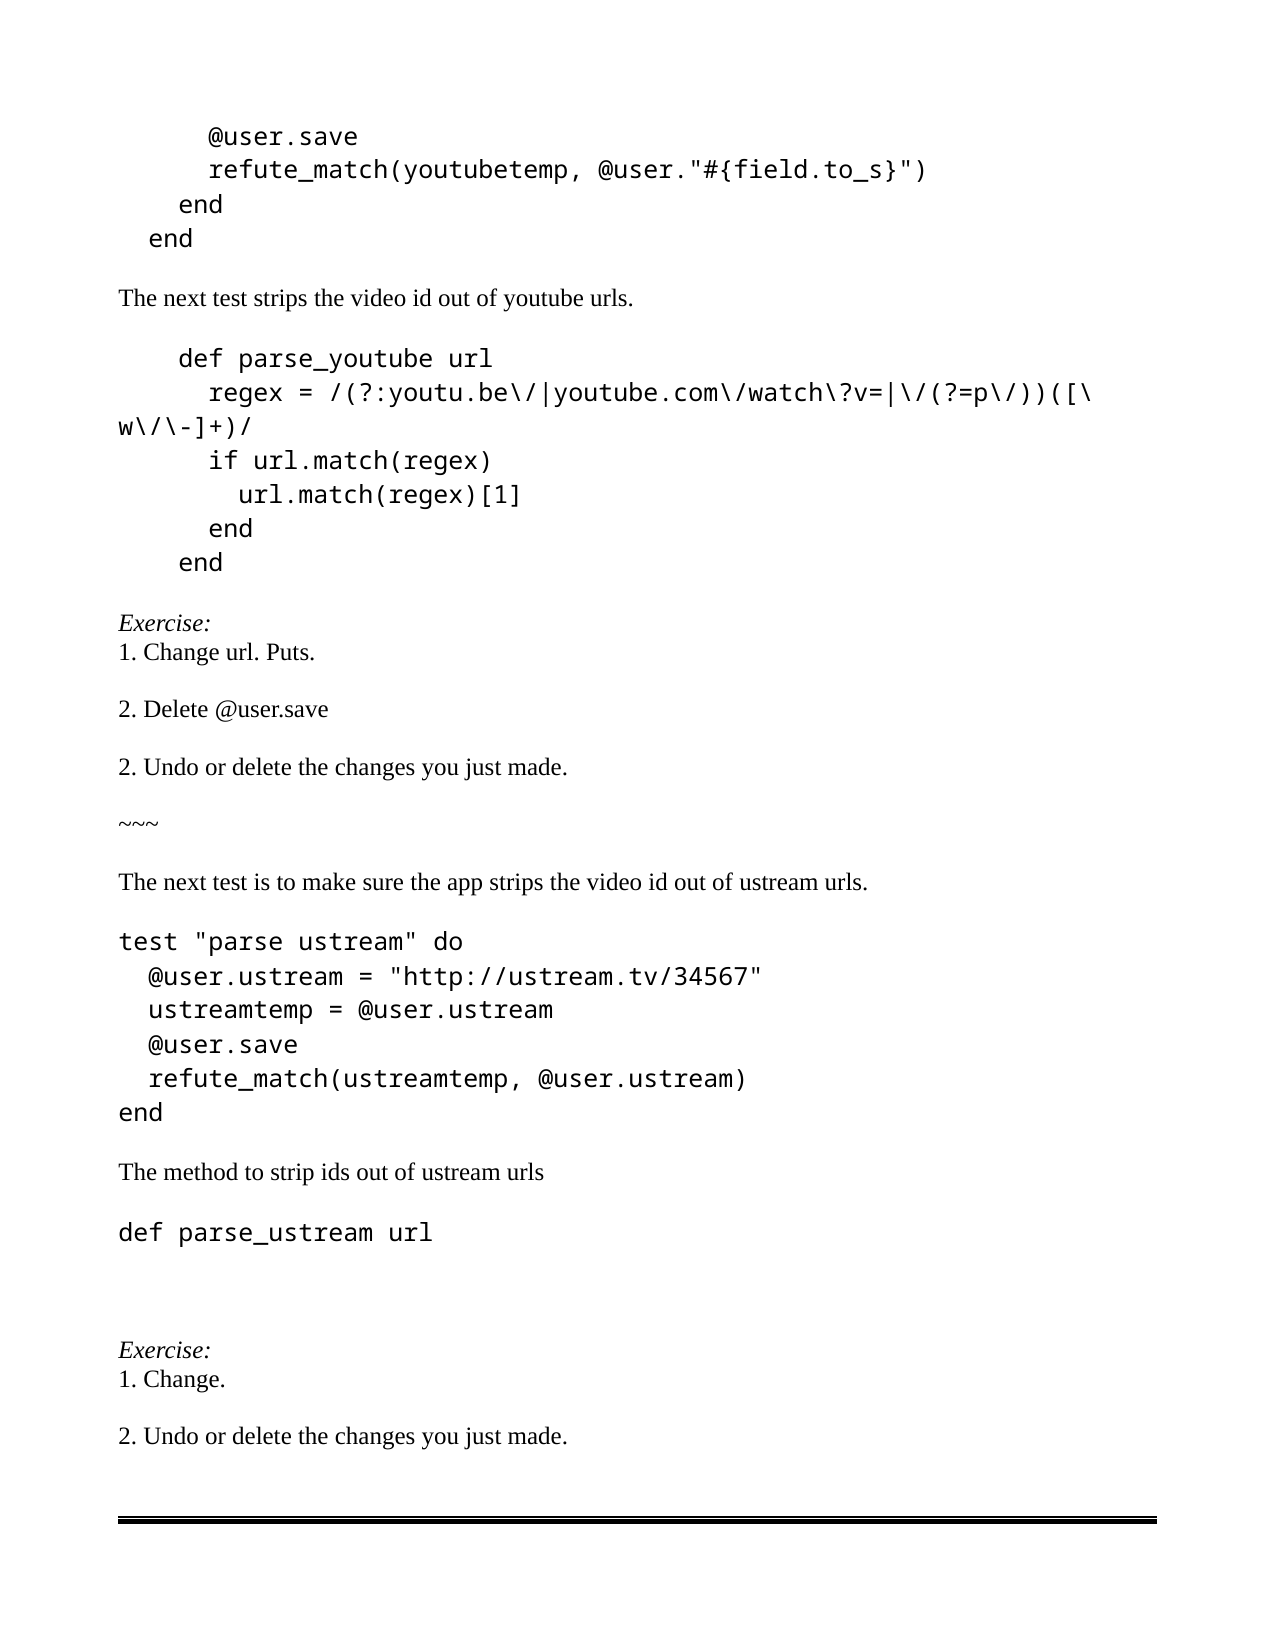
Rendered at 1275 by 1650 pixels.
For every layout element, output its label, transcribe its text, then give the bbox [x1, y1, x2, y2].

text Exercise: [118, 1335, 1157, 1364]
text end [118, 511, 1157, 545]
text The method to strip ids out of ustream urls [118, 1157, 1157, 1186]
text refute_match(youtubetemp, @user."#{field.to_s}") [118, 152, 1157, 186]
text end [118, 545, 1157, 579]
text ustreamtemp = @user.ustream [118, 992, 1157, 1026]
text @user.save [118, 1026, 1157, 1060]
text end [118, 1094, 1157, 1128]
text if url.match(regex) [118, 443, 1157, 477]
text @user.save [118, 118, 1157, 152]
text end [118, 186, 1157, 220]
text 1. Change url. Puts. [118, 637, 1157, 665]
text The next test strips the video id out of youtube urls. [118, 283, 1157, 312]
text url.match(regex)[1] [118, 477, 1157, 511]
text refute_match(ustreamtemp, @user.ustream) [118, 1060, 1157, 1094]
text ~~~ [118, 809, 1157, 838]
text 1. Change. [118, 1364, 1157, 1392]
text end [118, 220, 1157, 254]
text 2. Undo or delete the changes you just made. [118, 752, 1157, 780]
text def parse_ustream url [118, 1215, 1157, 1249]
text def parse_youtube url [118, 341, 1157, 375]
text 2. Delete @user.save [118, 694, 1157, 723]
text 2. Undo or delete the changes you just made. [118, 1421, 1157, 1450]
text The next test is to make sure the app strips the video id out of ustream urls. [118, 867, 1157, 895]
text @user.ustream = "http://ustream.tv/34567" [118, 958, 1157, 992]
text regex = /(?:youtu.be\/|youtube.com\/watch\?v=|\/(?=p\/))([\w\/\-]+)/ [118, 375, 1157, 443]
text test "parse ustream" do [118, 924, 1157, 958]
text Exercise: [118, 608, 1157, 637]
